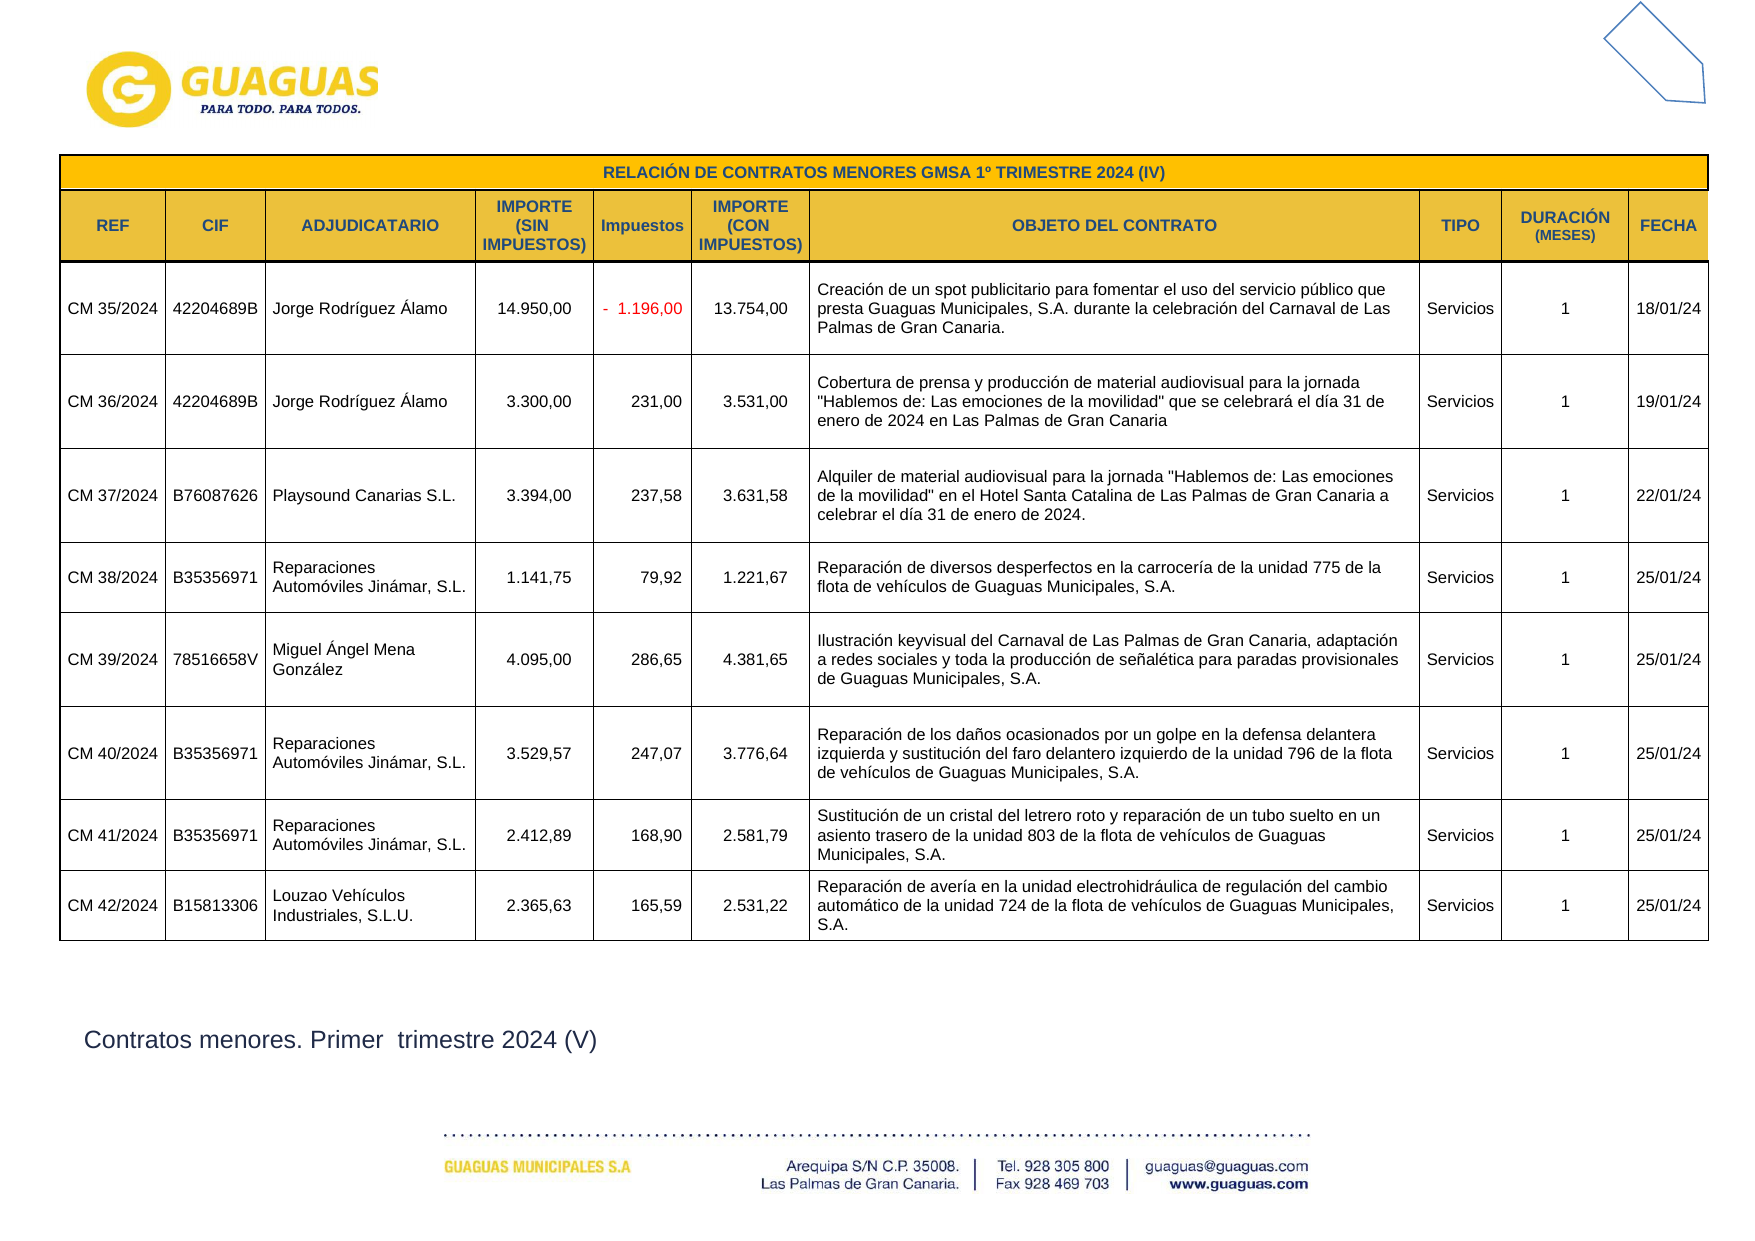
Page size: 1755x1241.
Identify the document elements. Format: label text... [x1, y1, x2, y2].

table_cell Miguel Ángel Mena González [266, 613, 475, 706]
table_cell CM 42/2024 [61, 871, 165, 940]
table_cell 3.531,00 [692, 355, 809, 448]
table_cell Reparaciones Automóviles Jinámar, S.L. [266, 707, 475, 799]
table_cell Servicios [1420, 613, 1501, 706]
table_cell 165,59 [594, 871, 691, 940]
table_cell 2.412,89 [476, 800, 593, 870]
table_cell 3.631,58 [692, 449, 809, 542]
table_cell 3.776,64 [692, 707, 809, 799]
table_cell Jorge Rodríguez Álamo [266, 355, 475, 448]
table_cell - 1.196,00 [594, 263, 691, 354]
table_cell IMPORTE (CON IMPUESTOS) [692, 191, 809, 260]
table_cell Jorge Rodríguez Álamo [266, 263, 475, 354]
table_cell 1 [1502, 263, 1628, 354]
text Contratos menores. Primer trimestre 2024 (V) [84, 1025, 1694, 1054]
table_cell Reparaciones Automóviles Jinámar, S.L. [266, 800, 475, 870]
table_cell B35356971 [166, 800, 265, 870]
table_cell CIF [166, 191, 265, 260]
table_cell CM 37/2024 [61, 449, 165, 542]
table_cell OBJETO DEL CONTRATO [810, 191, 1419, 260]
table_cell Louzao Vehículos Industriales, S.L.U. [266, 871, 475, 940]
table_cell 42204689B [166, 355, 265, 448]
table_cell 168,90 [594, 800, 691, 870]
table_cell 18/01/24 [1629, 263, 1708, 354]
table_cell Servicios [1420, 355, 1501, 448]
table_cell 79,92 [594, 543, 691, 612]
table_cell Creación de un spot publicitario para fomentar el uso del servicio público que presta Guaguas Municipales, S.A. durante la celebración del Carnaval de Las Palmas de Gran Canaria. [810, 263, 1419, 354]
table_cell 1 [1502, 871, 1628, 940]
table_cell 25/01/24 [1629, 543, 1708, 612]
table_cell B35356971 [166, 707, 265, 799]
table_cell IMPORTE (SIN IMPUESTOS) [476, 191, 593, 260]
table_cell 1 [1502, 707, 1628, 799]
table_cell 13.754,00 [692, 263, 809, 354]
table_cell ADJUDICATARIO [266, 191, 475, 260]
table_cell Cobertura de prensa y producción de material audiovisual para la jornada "Hablemos de: Las emociones de la movilidad" que se celebrará el día 31 de enero de 2024 en Las Palmas de Gran Canaria [810, 355, 1419, 448]
table_cell Playsound Canarias S.L. [266, 449, 475, 542]
table_cell 1 [1502, 613, 1628, 706]
table_cell Servicios [1420, 263, 1501, 354]
table_cell 22/01/24 [1629, 449, 1708, 542]
table_cell 25/01/24 [1629, 707, 1708, 799]
table_cell 231,00 [594, 355, 691, 448]
table_cell 4.381,65 [692, 613, 809, 706]
table_cell 3.300,00 [476, 355, 593, 448]
table_cell B35356971 [166, 543, 265, 612]
table_cell 4.095,00 [476, 613, 593, 706]
table_cell Servicios [1420, 871, 1501, 940]
table_cell CM 36/2024 [61, 355, 165, 448]
table_cell 1.141,75 [476, 543, 593, 612]
table_cell 3.394,00 [476, 449, 593, 542]
table_cell FECHA [1629, 191, 1708, 260]
table_cell 1 [1502, 449, 1628, 542]
table_cell Sustitución de un cristal del letrero roto y reparación de un tubo suelto en un asiento trasero de la unidad 803 de la flota de vehículos de Guaguas Municipales, S.A. [810, 800, 1419, 870]
table_cell B76087626 [166, 449, 265, 542]
table_cell CM 41/2024 [61, 800, 165, 870]
table_cell 25/01/24 [1629, 800, 1708, 870]
table_cell Alquiler de material audiovisual para la jornada "Hablemos de: Las emociones de la movilidad" en el Hotel Santa Catalina de Las Palmas de Gran Canaria a celebrar el día 31 de enero de 2024. [810, 449, 1419, 542]
table_cell 247,07 [594, 707, 691, 799]
table_cell Servicios [1420, 800, 1501, 870]
table_cell 1.221,67 [692, 543, 809, 612]
table_cell 286,65 [594, 613, 691, 706]
table_cell 25/01/24 [1629, 871, 1708, 940]
table_cell Impuestos [594, 191, 691, 260]
table_cell Reparación de avería en la unidad electrohidráulica de regulación del cambio automático de la unidad 724 de la flota de vehículos de Guaguas Municipales, S.A. [810, 871, 1419, 940]
table_cell 3.529,57 [476, 707, 593, 799]
table_cell 2.365,63 [476, 871, 593, 940]
table_cell 2.581,79 [692, 800, 809, 870]
table_cell 1 [1502, 355, 1628, 448]
table_cell Reparación de diversos desperfectos en la carrocería de la unidad 775 de la flota de vehículos de Guaguas Municipales, S.A. [810, 543, 1419, 612]
table_cell 19/01/24 [1629, 355, 1708, 448]
table_cell Servicios [1420, 449, 1501, 542]
table_cell 14.950,00 [476, 263, 593, 354]
table_cell 42204689B [166, 263, 265, 354]
table_cell 2.531,22 [692, 871, 809, 940]
table_cell Reparación de los daños ocasionados por un golpe en la defensa delantera izquierda y sustitución del faro delantero izquierdo de la unidad 796 de la flota de vehículos de Guaguas Municipales, S.A. [810, 707, 1419, 799]
table_cell DURACIÓN (MESES) [1502, 191, 1628, 260]
table_cell CM 35/2024 [61, 263, 165, 354]
table_cell CM 40/2024 [61, 707, 165, 799]
table_cell REF [61, 191, 165, 260]
table_cell Servicios [1420, 707, 1501, 799]
table_cell CM 38/2024 [61, 543, 165, 612]
table_cell B15813306 [166, 871, 265, 940]
table_cell CM 39/2024 [61, 613, 165, 706]
table_cell 1 [1502, 543, 1628, 612]
table_cell 78516658V [166, 613, 265, 706]
table_header RELACIÓN DE CONTRATOS MENORES GMSA 1º TRIMESTRE 2024 (IV) [61, 156, 1707, 188]
table_cell 237,58 [594, 449, 691, 542]
table_cell TIPO [1420, 191, 1501, 260]
table_cell 1 [1502, 800, 1628, 870]
table_cell Servicios [1420, 543, 1501, 612]
table_cell Ilustración keyvisual del Carnaval de Las Palmas de Gran Canaria, adaptación a redes sociales y toda la producción de señalética para paradas provisionales de Guaguas Municipales, S.A. [810, 613, 1419, 706]
table_cell Reparaciones Automóviles Jinámar, S.L. [266, 543, 475, 612]
table_cell 25/01/24 [1629, 613, 1708, 706]
